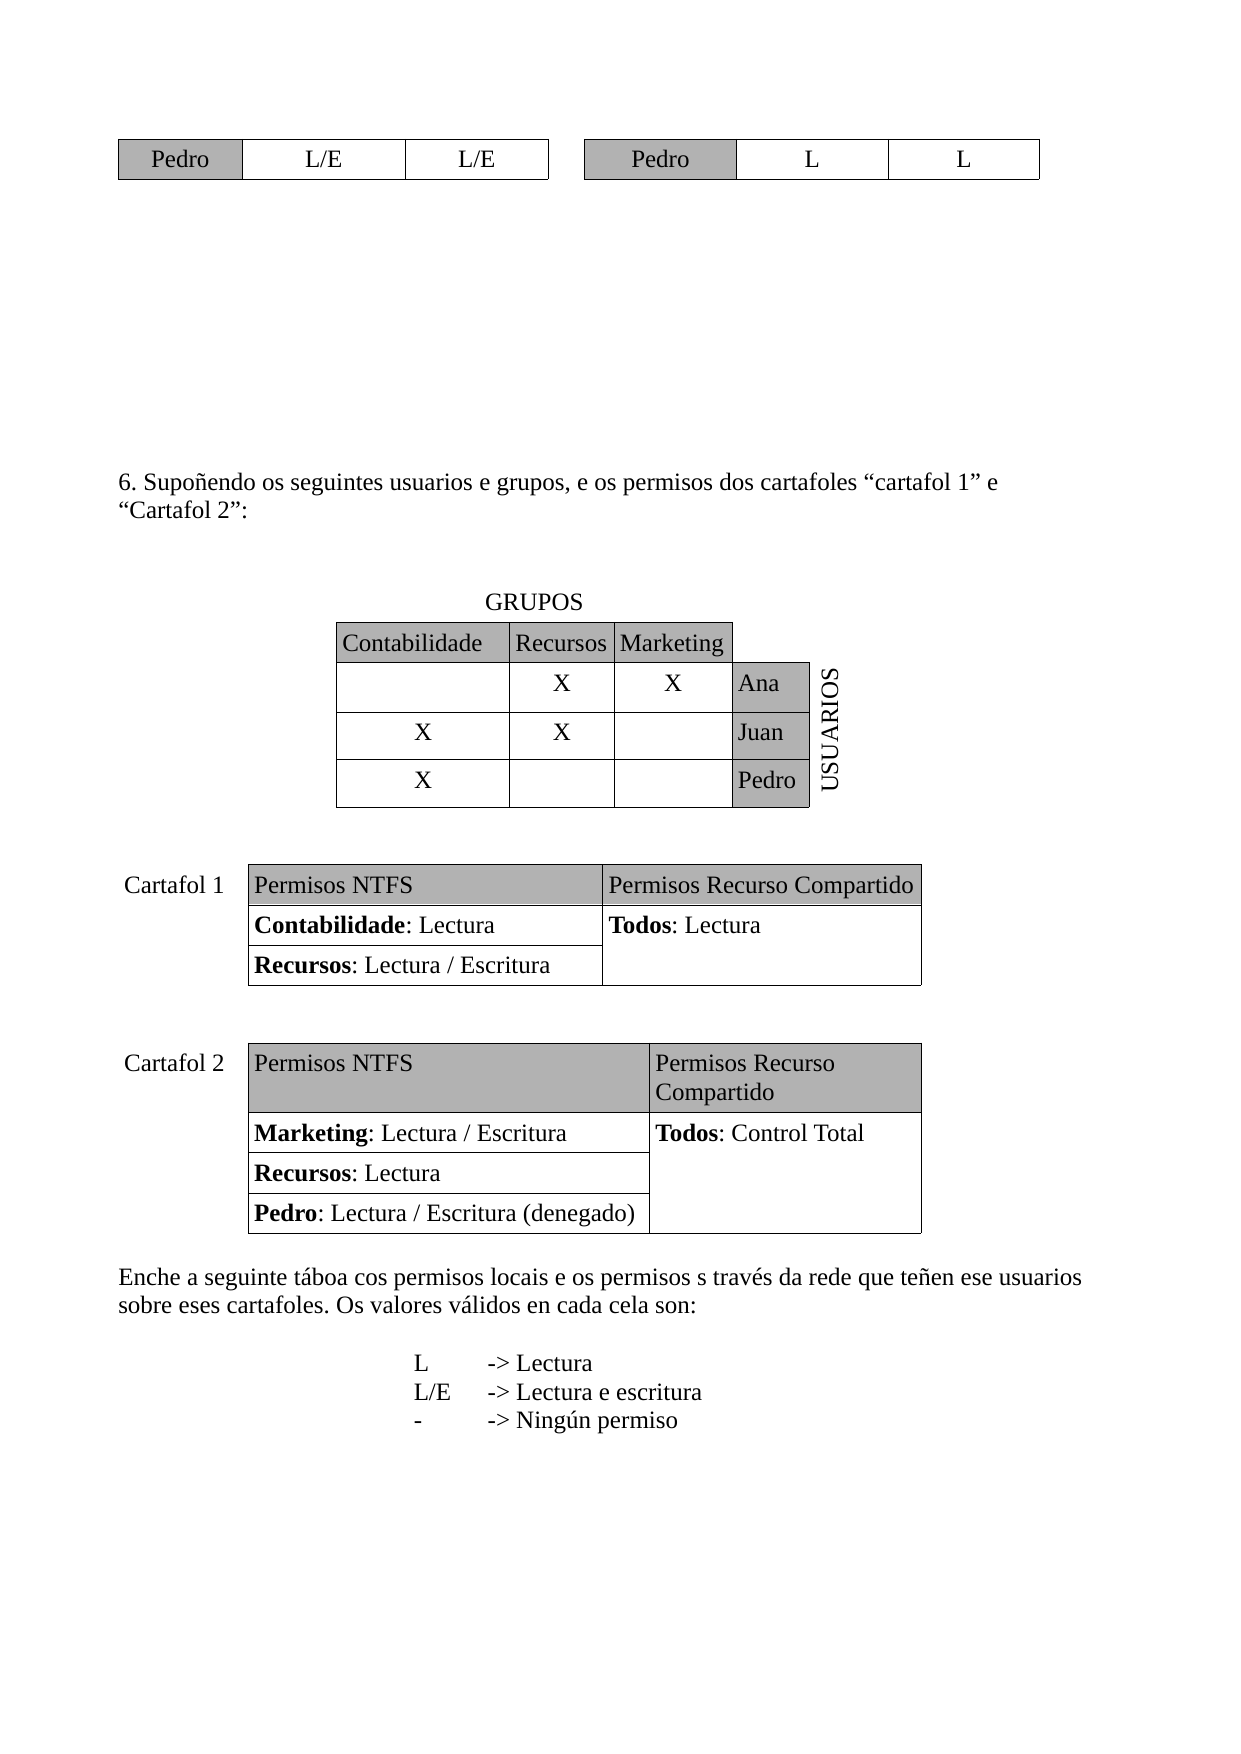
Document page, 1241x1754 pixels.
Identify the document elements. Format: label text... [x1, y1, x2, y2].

table_cell Contabilidade [337, 623, 509, 662]
table_cell Ana [733, 663, 809, 712]
table_cell Contabilidade: Lectura [249, 906, 602, 945]
table_cell X [337, 713, 509, 759]
table_cell Pedro [585, 140, 736, 179]
table_cell [549, 139, 584, 179]
table_header Permisos NTFS [249, 1044, 649, 1112]
table_cell [337, 663, 509, 712]
table_cell Todos: Lectura [603, 906, 921, 985]
table_header [732, 582, 809, 622]
text L -> Lectura [340, 1348, 1122, 1377]
table_cell X [510, 713, 614, 759]
table_cell [510, 760, 614, 807]
table_cell [809, 622, 856, 662]
table_cell Pedro [733, 760, 809, 807]
table_cell L/E [243, 140, 405, 179]
table_cell Juan [733, 713, 809, 759]
table_header Cartafol 1 [118, 864, 248, 904]
table_header Permisos Recurso Compartido [603, 865, 921, 904]
table_cell [615, 760, 732, 807]
table_cell L [889, 140, 1039, 179]
table_cell [733, 622, 809, 662]
table_header GRUPOS [336, 582, 732, 622]
table_cell Recursos: Lectura / Escritura [249, 946, 602, 985]
table_cell X [510, 663, 614, 712]
table_header [809, 582, 856, 622]
table_header Permisos Recurso Compartido [650, 1044, 921, 1112]
table_cell Marketing [615, 623, 732, 662]
table_cell X [615, 663, 732, 712]
table_cell [118, 945, 248, 985]
table_cell Pedro [119, 140, 242, 179]
table_cell [615, 713, 732, 759]
table_cell [118, 905, 248, 945]
table_cell [118, 1152, 248, 1192]
table_cell Todos: Control Total [650, 1113, 921, 1233]
text L/E -> Lectura e escritura [340, 1377, 1122, 1405]
table_cell L [737, 140, 888, 179]
text Enche a seguinte táboa cos permisos locais e os permisos s través da rede que teñen ese usuarios sobre eses cartafoles. Os valores válidos en cada cela son: [118, 1262, 1122, 1319]
text 6. Supoñendo os seguintes usuarios e grupos, e os permisos dos cartafoles “cartafol 1” e “Cartafol 2”: [118, 467, 1122, 524]
table_cell Marketing: Lectura / Escritura [249, 1113, 649, 1152]
table_cell USUARIOS [810, 662, 856, 807]
text - -> Ningún permiso [340, 1405, 1122, 1434]
table_cell Pedro: Lectura / Escritura (denegado) [249, 1194, 649, 1233]
table_header Cartafol 2 [118, 1043, 248, 1112]
table_cell [118, 1112, 248, 1152]
table_cell X [337, 760, 509, 807]
table_cell Recursos: Lectura [249, 1153, 649, 1192]
table_cell Recursos [510, 623, 614, 662]
table_cell [118, 1193, 248, 1233]
table_header Permisos NTFS [249, 865, 602, 904]
table_cell L/E [406, 140, 548, 179]
